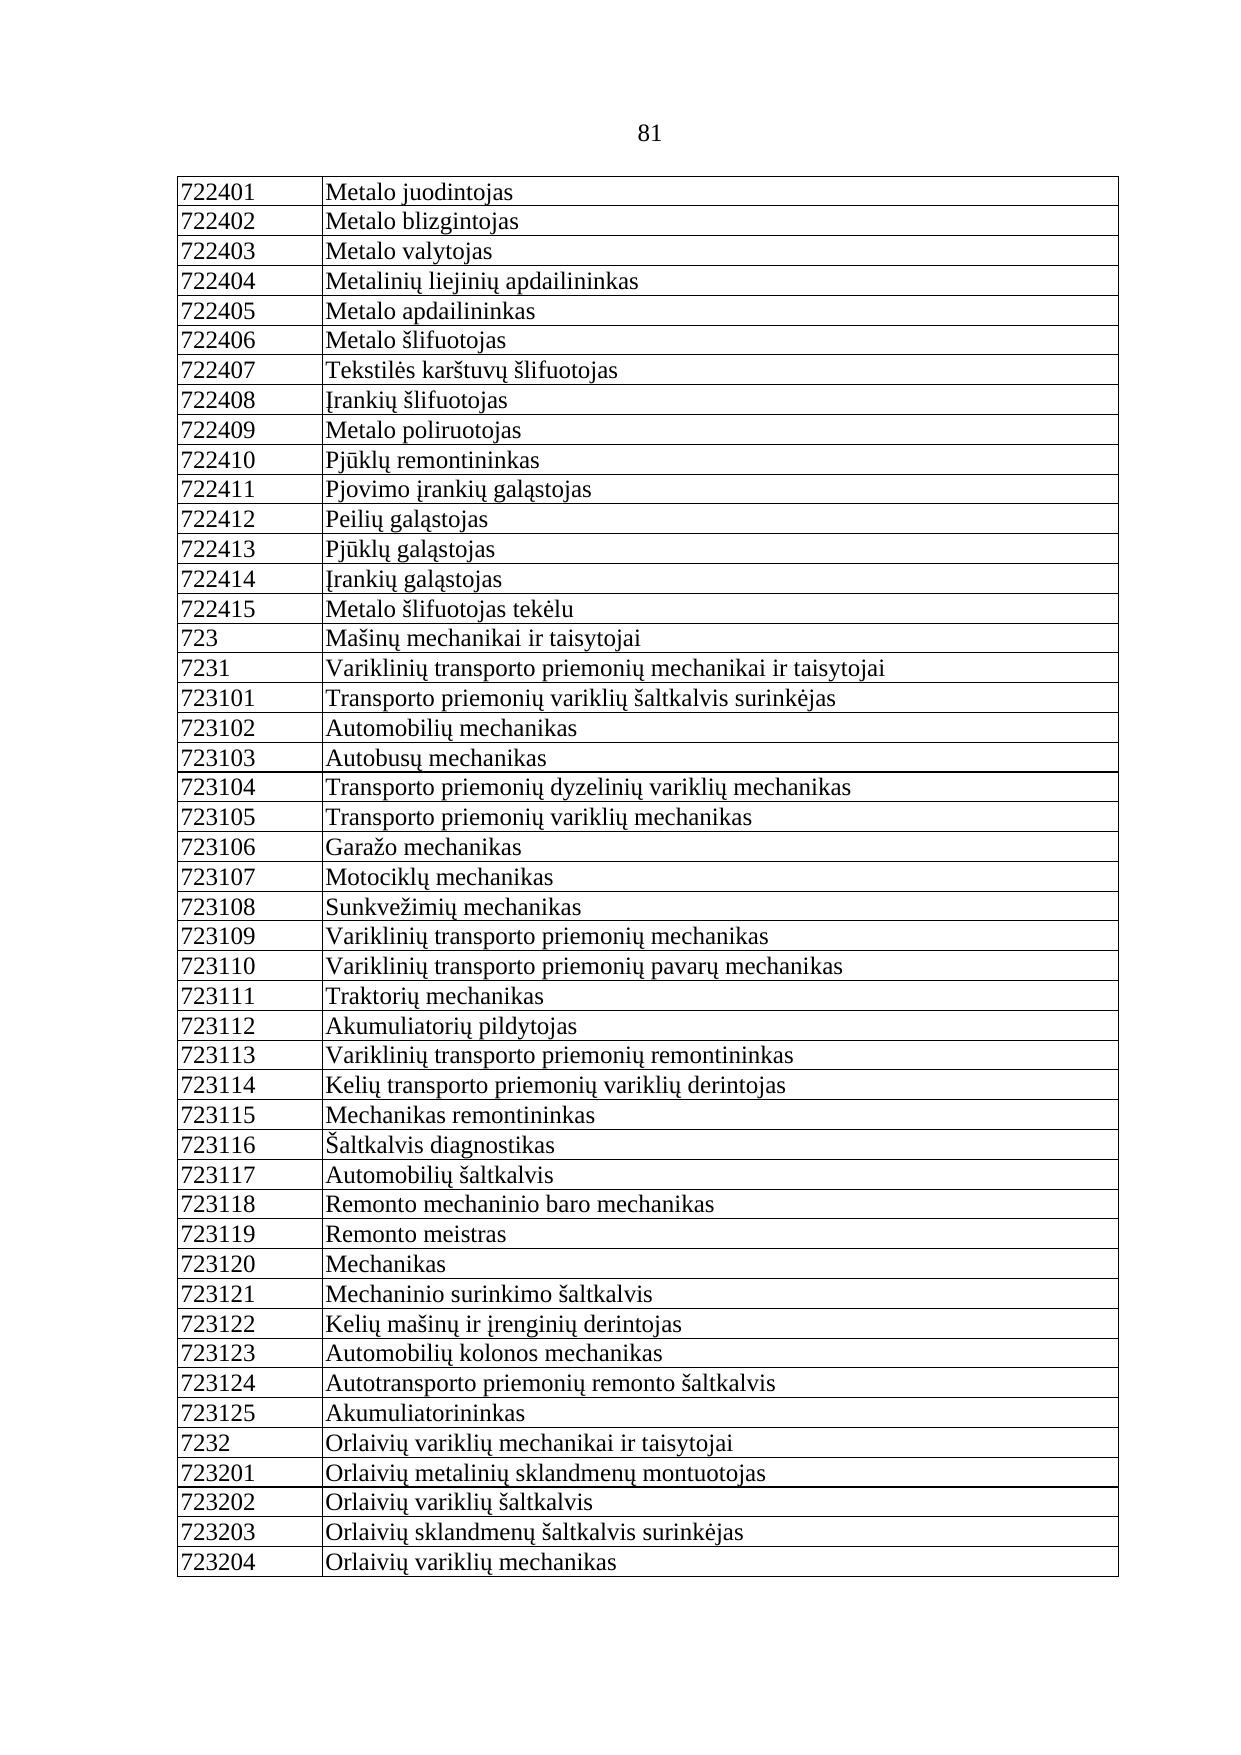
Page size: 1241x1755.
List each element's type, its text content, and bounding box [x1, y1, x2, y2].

table_cell 7232 [178, 1428, 322, 1457]
table_cell 723 [178, 624, 322, 652]
table_cell Mechanikas remontininkas [323, 1100, 1118, 1129]
table_cell 722404 [178, 266, 322, 295]
table_cell 723107 [178, 862, 322, 891]
table_cell Orlaivių variklių mechanikas [323, 1547, 1118, 1576]
table_cell 723108 [178, 892, 322, 920]
table_cell Įrankių šlifuotojas [323, 385, 1118, 414]
table_cell Metalo šlifuotojas [323, 326, 1118, 354]
table_cell 7231 [178, 653, 322, 682]
table_cell 722409 [178, 415, 322, 444]
table_cell Transporto priemonių variklių mechanikas [323, 802, 1118, 831]
table_cell Autobusų mechanikas [323, 743, 1118, 771]
table_cell 723109 [178, 921, 322, 950]
table_cell Mašinų mechanikai ir taisytojai [323, 624, 1118, 652]
table_cell Metalo šlifuotojas tekėlu [323, 594, 1118, 622]
table_cell Autotransporto priemonių remonto šaltkalvis [323, 1368, 1118, 1397]
table_cell 723123 [178, 1339, 322, 1367]
table_cell 723204 [178, 1547, 322, 1576]
table_cell 722407 [178, 355, 322, 384]
table_cell Pjūklų galąstojas [323, 534, 1118, 563]
table_cell Peilių galąstojas [323, 504, 1118, 533]
table_cell 723124 [178, 1368, 322, 1397]
table_cell 722413 [178, 534, 322, 563]
table_cell 723117 [178, 1160, 322, 1188]
table_cell Transporto priemonių variklių šaltkalvis surinkėjas [323, 683, 1118, 712]
table_cell Traktorių mechanikas [323, 981, 1118, 1010]
table_cell Šaltkalvis diagnostikas [323, 1130, 1118, 1159]
table_cell Pjūklų remontininkas [323, 445, 1118, 473]
table_cell 723105 [178, 802, 322, 831]
table_cell Pjovimo įrankių galąstojas [323, 475, 1118, 503]
table_cell 722411 [178, 475, 322, 503]
table_cell Transporto priemonių dyzelinių variklių mechanikas [323, 773, 1118, 801]
table_cell Automobilių mechanikas [323, 713, 1118, 742]
table_cell 723121 [178, 1279, 322, 1308]
table_cell Tekstilės karštuvų šlifuotojas [323, 355, 1118, 384]
table_cell Orlaivių variklių mechanikai ir taisytojai [323, 1428, 1118, 1457]
table_cell 723103 [178, 743, 322, 771]
table_cell 723202 [178, 1488, 322, 1516]
table_cell Metalo blizgintojas [323, 206, 1118, 235]
table_cell 723106 [178, 832, 322, 861]
table_cell 723113 [178, 1041, 322, 1069]
table_cell Metalo apdailininkas [323, 296, 1118, 324]
table_cell 723104 [178, 773, 322, 801]
table_cell Metalo juodintojas [323, 177, 1118, 205]
table_cell 722401 [178, 177, 322, 205]
table_cell Kelių transporto priemonių variklių derintojas [323, 1070, 1118, 1099]
table_cell Remonto mechaninio baro mechanikas [323, 1190, 1118, 1218]
table_cell Garažo mechanikas [323, 832, 1118, 861]
table_cell 723116 [178, 1130, 322, 1159]
table_cell 723112 [178, 1011, 322, 1039]
table_cell Motociklų mechanikas [323, 862, 1118, 891]
table_cell 723119 [178, 1219, 322, 1248]
table_cell 722412 [178, 504, 322, 533]
table_cell 723122 [178, 1309, 322, 1337]
table_cell Akumuliatorių pildytojas [323, 1011, 1118, 1039]
table_cell 722414 [178, 564, 322, 593]
table_cell Orlaivių sklandmenų šaltkalvis surinkėjas [323, 1517, 1118, 1546]
table_cell 722405 [178, 296, 322, 324]
table_cell Akumuliatorininkas [323, 1398, 1118, 1427]
table_cell 723111 [178, 981, 322, 1010]
table_cell Variklinių transporto priemonių mechanikai ir taisytojai [323, 653, 1118, 682]
table_cell Automobilių kolonos mechanikas [323, 1339, 1118, 1367]
table_cell 723125 [178, 1398, 322, 1427]
table_cell Variklinių transporto priemonių pavarų mechanikas [323, 951, 1118, 980]
table_cell 723101 [178, 683, 322, 712]
table_cell 723118 [178, 1190, 322, 1218]
table_cell Remonto meistras [323, 1219, 1118, 1248]
table_cell Įrankių galąstojas [323, 564, 1118, 593]
table_cell 723120 [178, 1249, 322, 1278]
table_cell Sunkvežimių mechanikas [323, 892, 1118, 920]
table_cell 723102 [178, 713, 322, 742]
table_cell 722408 [178, 385, 322, 414]
table_cell 722406 [178, 326, 322, 354]
table_cell Orlaivių variklių šaltkalvis [323, 1488, 1118, 1516]
table_cell Mechaninio surinkimo šaltkalvis [323, 1279, 1118, 1308]
table_cell Automobilių šaltkalvis [323, 1160, 1118, 1188]
table_cell Metalo valytojas [323, 236, 1118, 265]
table_cell Variklinių transporto priemonių mechanikas [323, 921, 1118, 950]
table_cell Orlaivių metalinių sklandmenų montuotojas [323, 1458, 1118, 1486]
table_cell Metalinių liejinių apdailininkas [323, 266, 1118, 295]
table_cell 722402 [178, 206, 322, 235]
table_cell 723115 [178, 1100, 322, 1129]
table_cell 723114 [178, 1070, 322, 1099]
table_cell 722403 [178, 236, 322, 265]
table_cell 723201 [178, 1458, 322, 1486]
table_cell 723203 [178, 1517, 322, 1546]
table_cell Kelių mašinų ir įrenginių derintojas [323, 1309, 1118, 1337]
table_cell Mechanikas [323, 1249, 1118, 1278]
table_cell Variklinių transporto priemonių remontininkas [323, 1041, 1118, 1069]
table_cell 723110 [178, 951, 322, 980]
table_cell Metalo poliruotojas [323, 415, 1118, 444]
table_cell 722410 [178, 445, 322, 473]
table_cell 722415 [178, 594, 322, 622]
